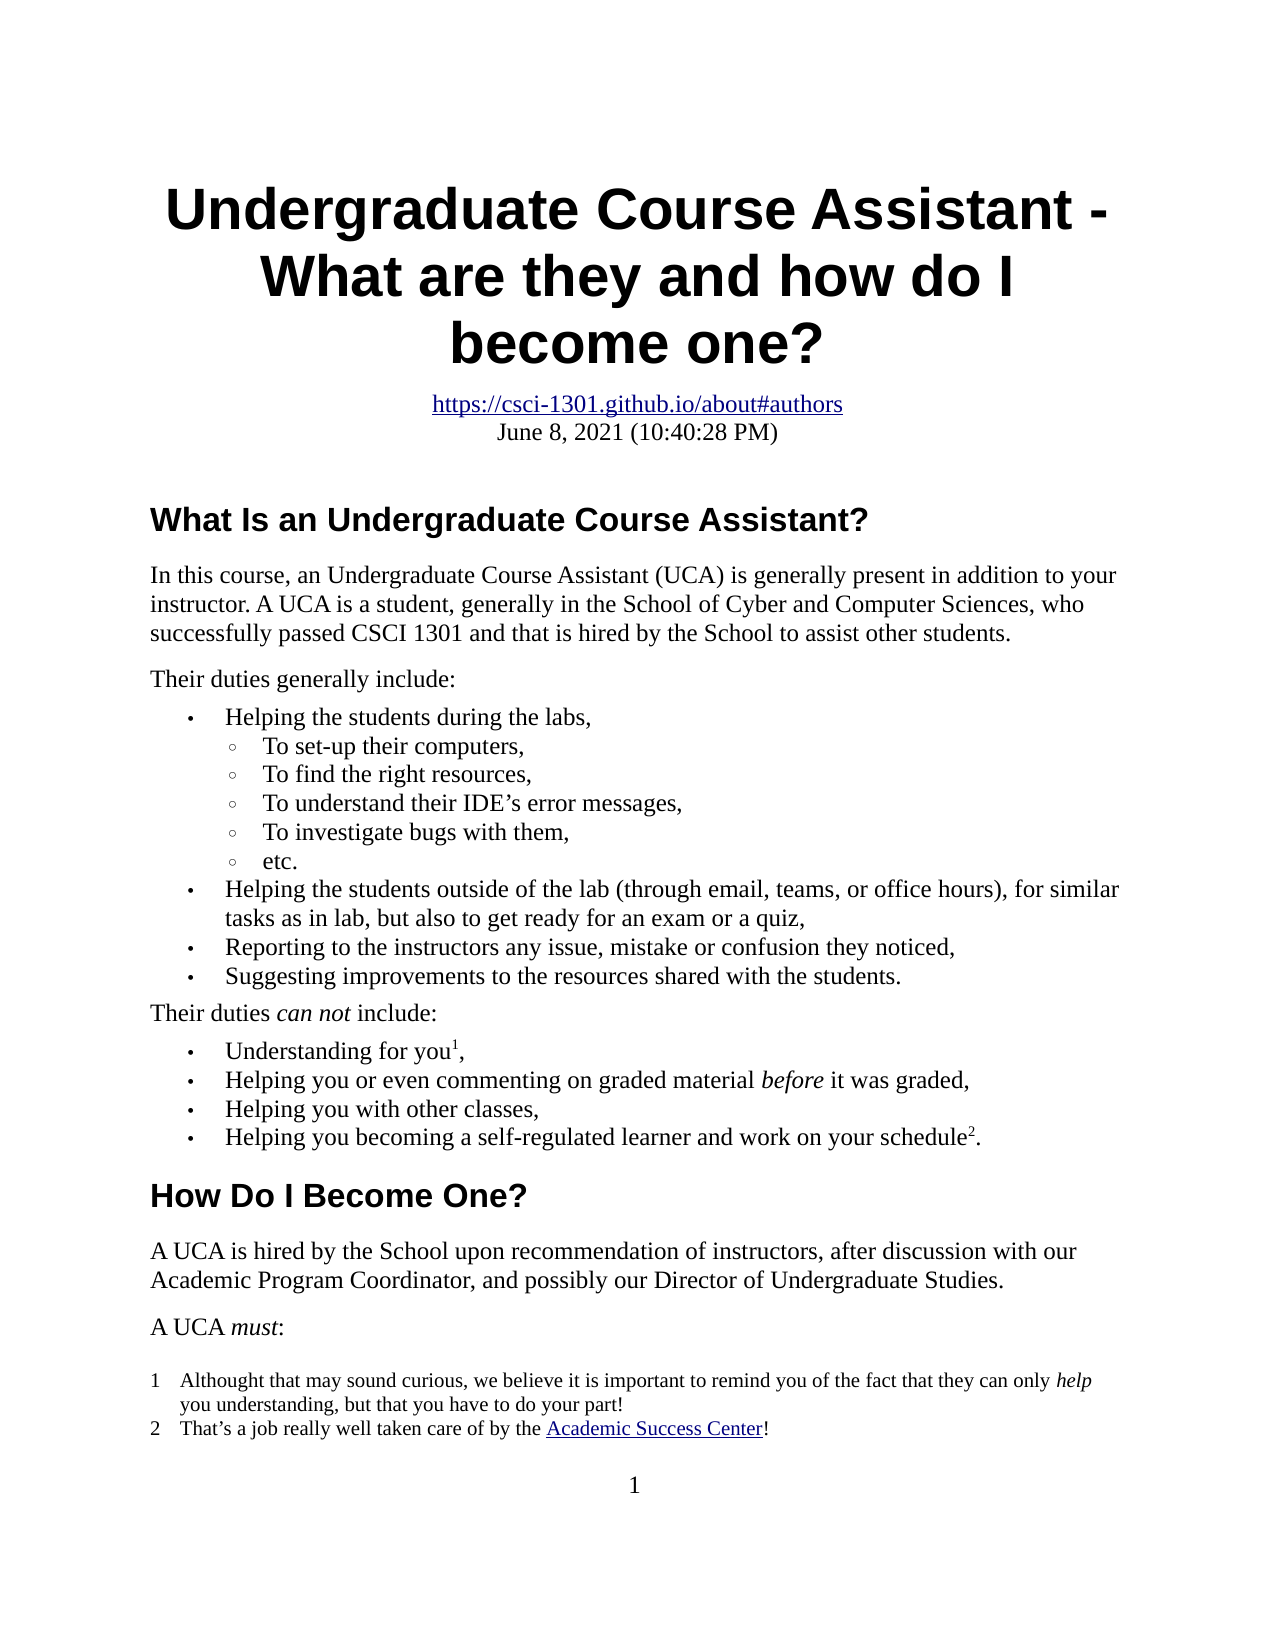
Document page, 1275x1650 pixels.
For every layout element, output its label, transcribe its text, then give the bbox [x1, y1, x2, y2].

subtitle What Is an Undergraduate Course Assistant? [150, 500, 1125, 539]
list That’s a job really well taken care of by the Academic Success Center! [150, 1416, 1125, 1440]
list etc. [225, 846, 1125, 874]
list Helping you becoming a self-regulated learner and work on your schedule. [187, 1122, 1125, 1151]
list Helping the students during the labs, [187, 702, 1125, 731]
list Althought that may sound curious, we believe it is important to remind you of the fact that they can only help you understanding, but that you have to do your part! [150, 1368, 1125, 1416]
list To understand their IDE’s error messages, [225, 788, 1125, 817]
text Their duties generally include: [150, 664, 1125, 693]
text https://csci-1301.github.io/about#authors [150, 389, 1125, 417]
text June 8, 2021 (10:40:28 PM) [150, 417, 1125, 446]
list Reporting to the instructors any issue, mistake or confusion they noticed, [187, 932, 1125, 961]
text A UCA must: [150, 1312, 1125, 1340]
list Suggesting improvements to the resources shared with the students. [187, 961, 1125, 989]
list To find the right resources, [225, 759, 1125, 788]
title Undergraduate Course Assistant - What are they and how do I become one? [150, 175, 1125, 376]
list To set-up their computers, [225, 731, 1125, 759]
text A UCA is hired by the School upon recommendation of instructors, after discussion with our Academic Program Coordinator, and possibly our Director of Undergraduate Studies. [150, 1236, 1125, 1294]
list Helping the students outside of the lab (through email, teams, or office hours), for similar tasks as in lab, but also to get ready for an exam or a quiz, [187, 874, 1125, 932]
list To investigate bugs with them, [225, 817, 1125, 846]
list Helping you with other classes, [187, 1094, 1125, 1122]
text Their duties can not include: [150, 998, 1125, 1027]
list Understanding for you, [187, 1036, 1125, 1065]
subtitle How Do I Become One? [150, 1176, 1125, 1215]
text In this course, an Undergraduate Course Assistant (UCA) is generally present in addition to your instructor. A UCA is a student, generally in the School of Cyber and Computer Sciences, who successfully passed CSCI 1301 and that is hired by the School to assist other students. [150, 560, 1125, 646]
list Helping you or even commenting on graded material before it was graded, [187, 1065, 1125, 1094]
